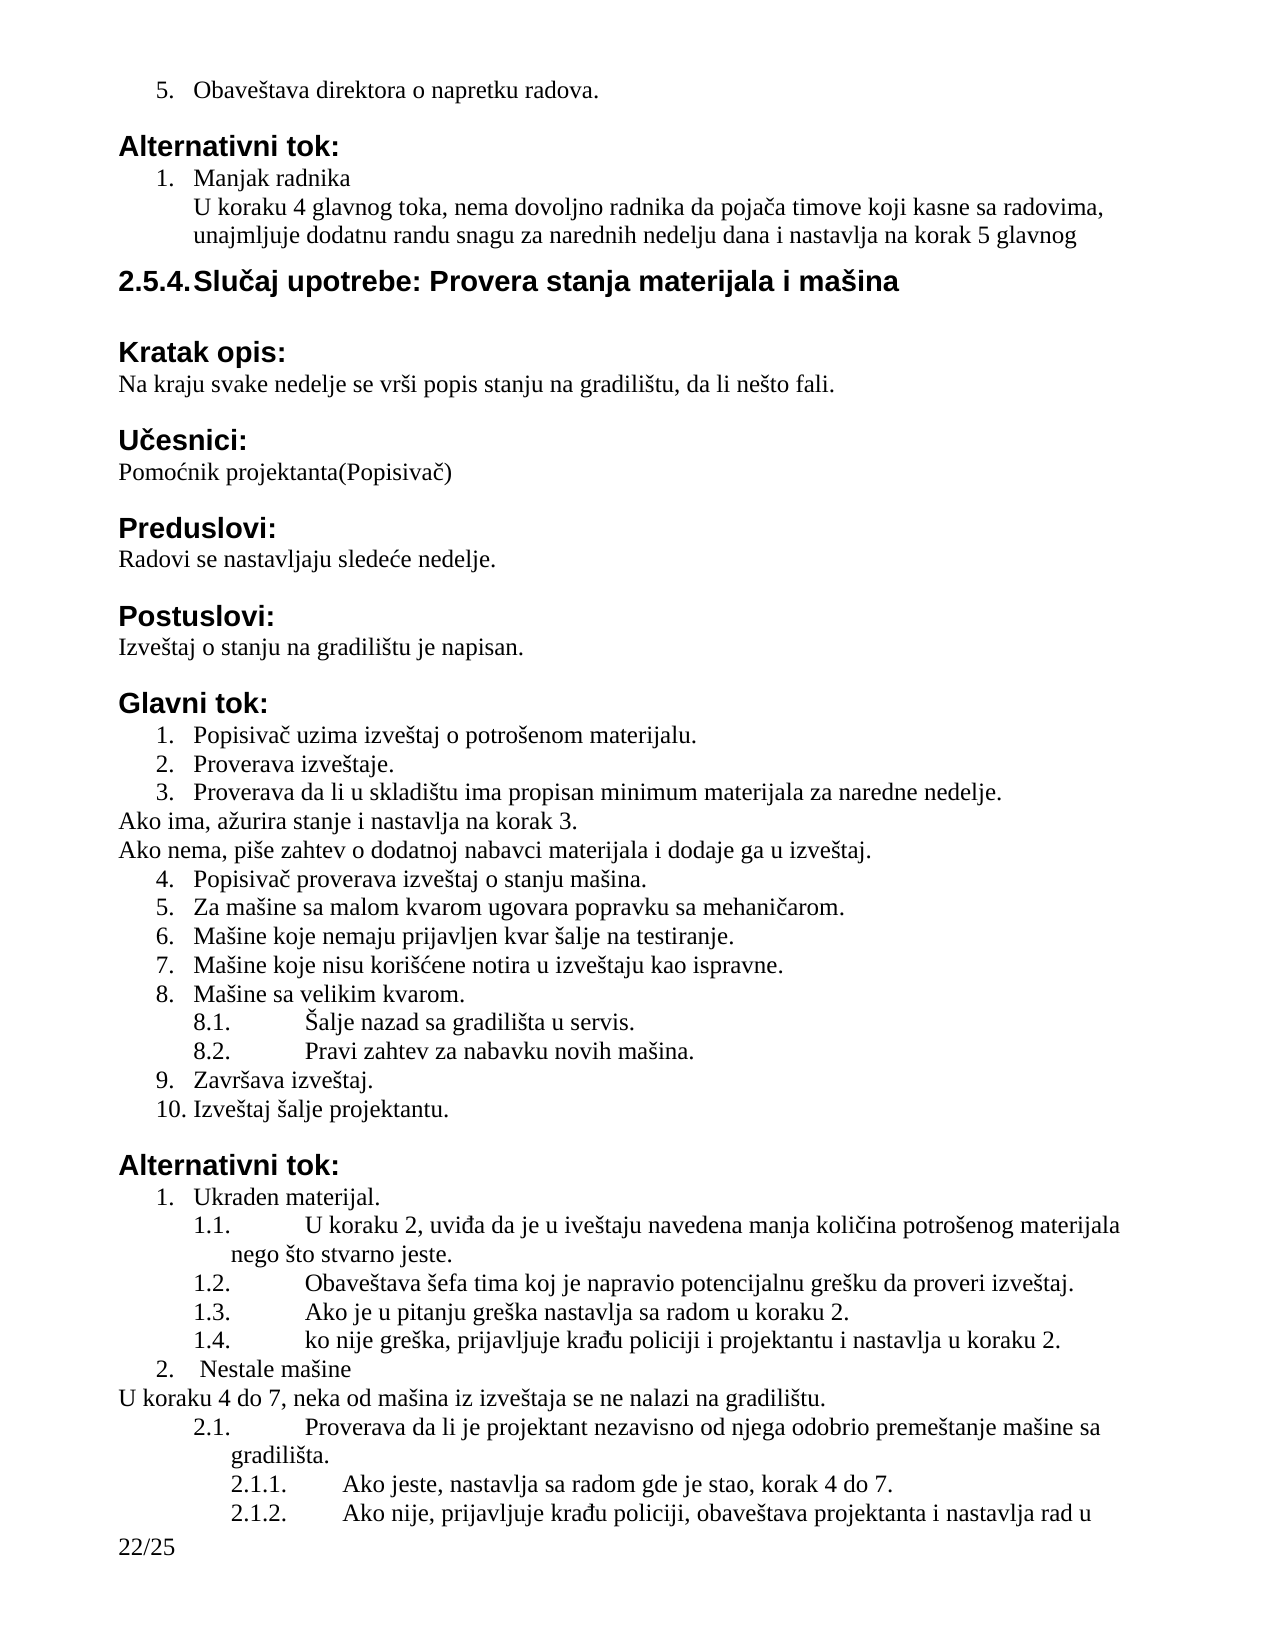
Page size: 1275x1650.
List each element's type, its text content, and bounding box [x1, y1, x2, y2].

list Završava izveštaj. [156, 1065, 1157, 1094]
list Šalje nazad sa gradilišta u servis. [193, 1007, 1157, 1036]
list Proverava izveštaje. [156, 749, 1157, 777]
list Pravi zahtev za nabavku novih mašina. [193, 1036, 1157, 1065]
list Proverava da li je projektant nezavisno od njega odobrio premeštanje mašine sa gradilišta. [193, 1412, 1157, 1469]
list U koraku 2, uviđa da je u iveštaju navedena manja količina potrošenog materijala nego što stvarno jeste. [193, 1210, 1157, 1268]
list Nestale mašine [156, 1354, 1157, 1383]
list Izveštaj šalje projektantu. [156, 1094, 1157, 1122]
subtitle Preduslovi: [118, 511, 1157, 544]
list Obaveštava šefa tima koj je napravio potencijalnu grešku da proveri izveštaj. [193, 1268, 1157, 1297]
list Manjak radnika U koraku 4 glavnog toka, nema dovoljno radnika da pojača timove koji kasne sa radovima, unajmljuje dodatnu randu snagu za narednih nedelju dana i nastavlja na korak 5 glavnog [156, 163, 1157, 249]
list ko nije greška, prijavljuje krađu policiji i projektantu i nastavlja u koraku 2. [193, 1325, 1157, 1354]
list Mašine koje nisu korišćene notira u izveštaju kao ispravne. [156, 950, 1157, 979]
text Izveštaj o stanju na gradilištu je napisan. [118, 632, 1157, 661]
text Na kraju svake nedelje se vrši popis stanju na gradilištu, da li nešto fali. [118, 369, 1157, 397]
subtitle Postuslovi: [118, 599, 1157, 632]
subtitle Slučaj upotrebe: Provera stanja materijala i mašina [118, 264, 1157, 297]
list Ako je u pitanju greška nastavlja sa radom u koraku 2. [193, 1297, 1157, 1325]
list Proverava da li u skladištu ima propisan minimum materijala za naredne nedelje. [156, 777, 1157, 806]
text Radovi se nastavljaju sledeće nedelje. [118, 544, 1157, 573]
list Ako nije, prijavljuje krađu policiji, obaveštava projektanta i nastavlja rad u [231, 1498, 1157, 1527]
list Mašine koje nemaju prijavljen kvar šalje na testiranje. [156, 921, 1157, 950]
list Obaveštava direktora o napretku radova. [156, 75, 1157, 104]
text Ako ima, ažurira stanje i nastavlja na korak 3. [118, 806, 1157, 835]
subtitle Alternativni tok: [118, 1148, 1157, 1182]
subtitle Kratak opis: [118, 335, 1157, 369]
list Popisivač uzima izveštaj o potrošenom materijalu. [156, 720, 1157, 749]
text Pomoćnik projektanta(Popisivač) [118, 457, 1157, 485]
subtitle Alternativni tok: [118, 129, 1157, 163]
subtitle Učesnici: [118, 423, 1157, 457]
list Za mašine sa malom kvarom ugovara popravku sa mehaničarom. [156, 892, 1157, 921]
list Mašine sa velikim kvarom. [156, 979, 1157, 1007]
list Popisivač proverava izveštaj o stanju mašina. [156, 864, 1157, 892]
list Ako jeste, nastavlja sa radom gde je stao, korak 4 do 7. [231, 1469, 1157, 1498]
text U koraku 4 do 7, neka od mašina iz izveštaja se ne nalazi na gradilištu. [118, 1383, 1157, 1412]
subtitle Glavni tok: [118, 686, 1157, 720]
list Ukraden materijal. [156, 1182, 1157, 1210]
text Ako nema, piše zahtev o dodatnoj nabavci materijala i dodaje ga u izveštaj. [118, 835, 1157, 864]
